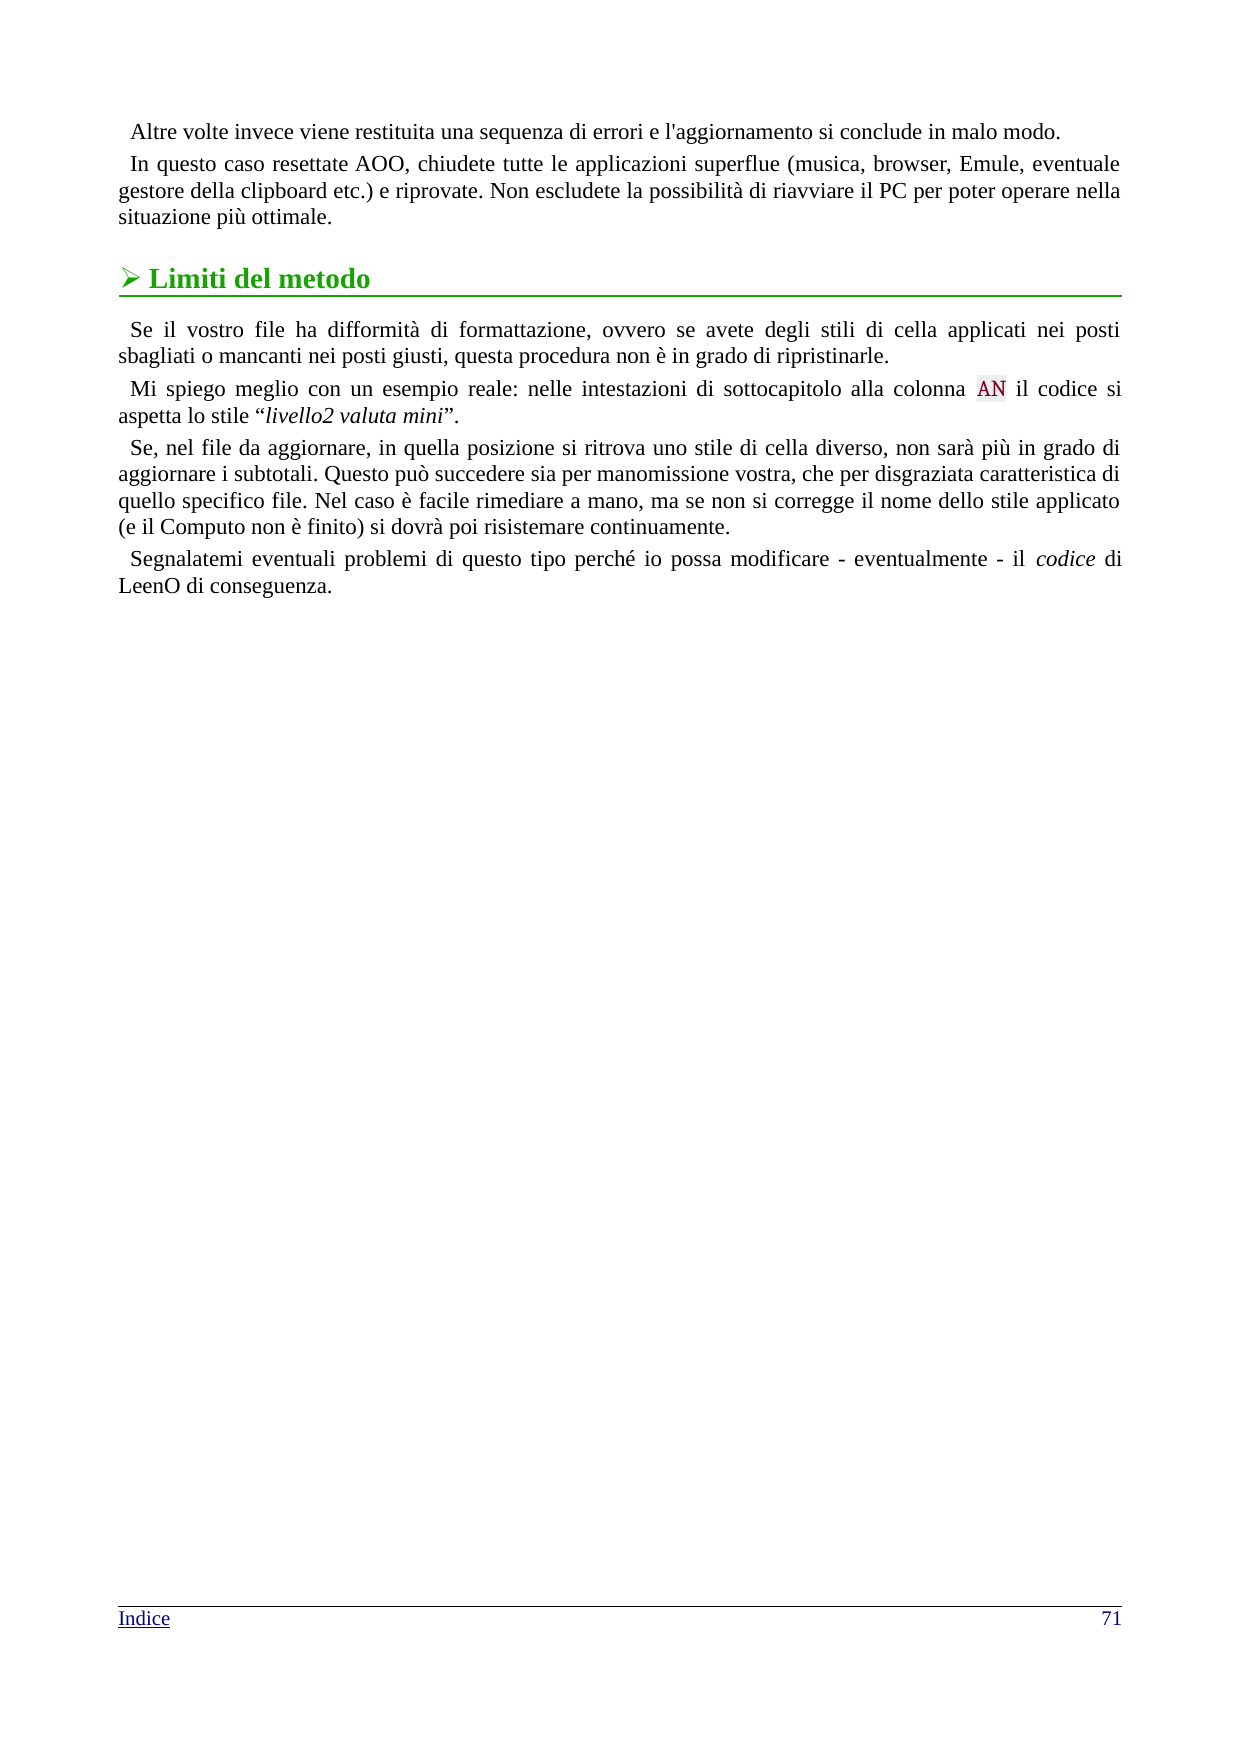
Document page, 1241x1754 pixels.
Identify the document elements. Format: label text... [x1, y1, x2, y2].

text Altre volte invece viene restituita una sequenza di errori e l'aggiornamento si conclude in malo modo. [118, 118, 1122, 144]
text Se, nel file da aggiornare, in quella posizione si ritrova uno stile di cella diverso, non sarà più in grado di aggiornare i subtotali. Questo può succedere sia per manomissione vostra, che per disgraziata caratteristica di quello specifico file. Nel caso è facile rimediare a mano, ma se non si corregge il nome dello stile applicato (e il Computo non è finito) si dovrà poi risistemare continuamente. [118, 434, 1122, 539]
text Segnalatemi eventuali problemi di questo tipo perché io possa modificare - eventualmente - il codice di LeenO di conseguenza. [118, 545, 1122, 598]
text In questo caso resettate AOO, chiudete tutte le applicazioni superflue (musica, browser, Emule, eventuale gestore della clipboard etc.) e riprovate. Non escludete la possibilità di riavviare il PC per poter operare nella situazione più ottimale. [118, 150, 1122, 229]
text Mi spiego meglio con un esempio reale: nelle intestazioni di sottocapitolo alla colonna AN il codice si aspetta lo stile “livello2 valuta mini”. [118, 374, 1122, 428]
text Se il vostro file ha difformità di formattazione, ovvero se avete degli stili di cella applicati nei posti sbagliati o mancanti nei posti giusti, questa procedura non è in grado di ripristinarle. [118, 316, 1122, 369]
subtitle Limiti del metodo [119, 261, 1122, 295]
